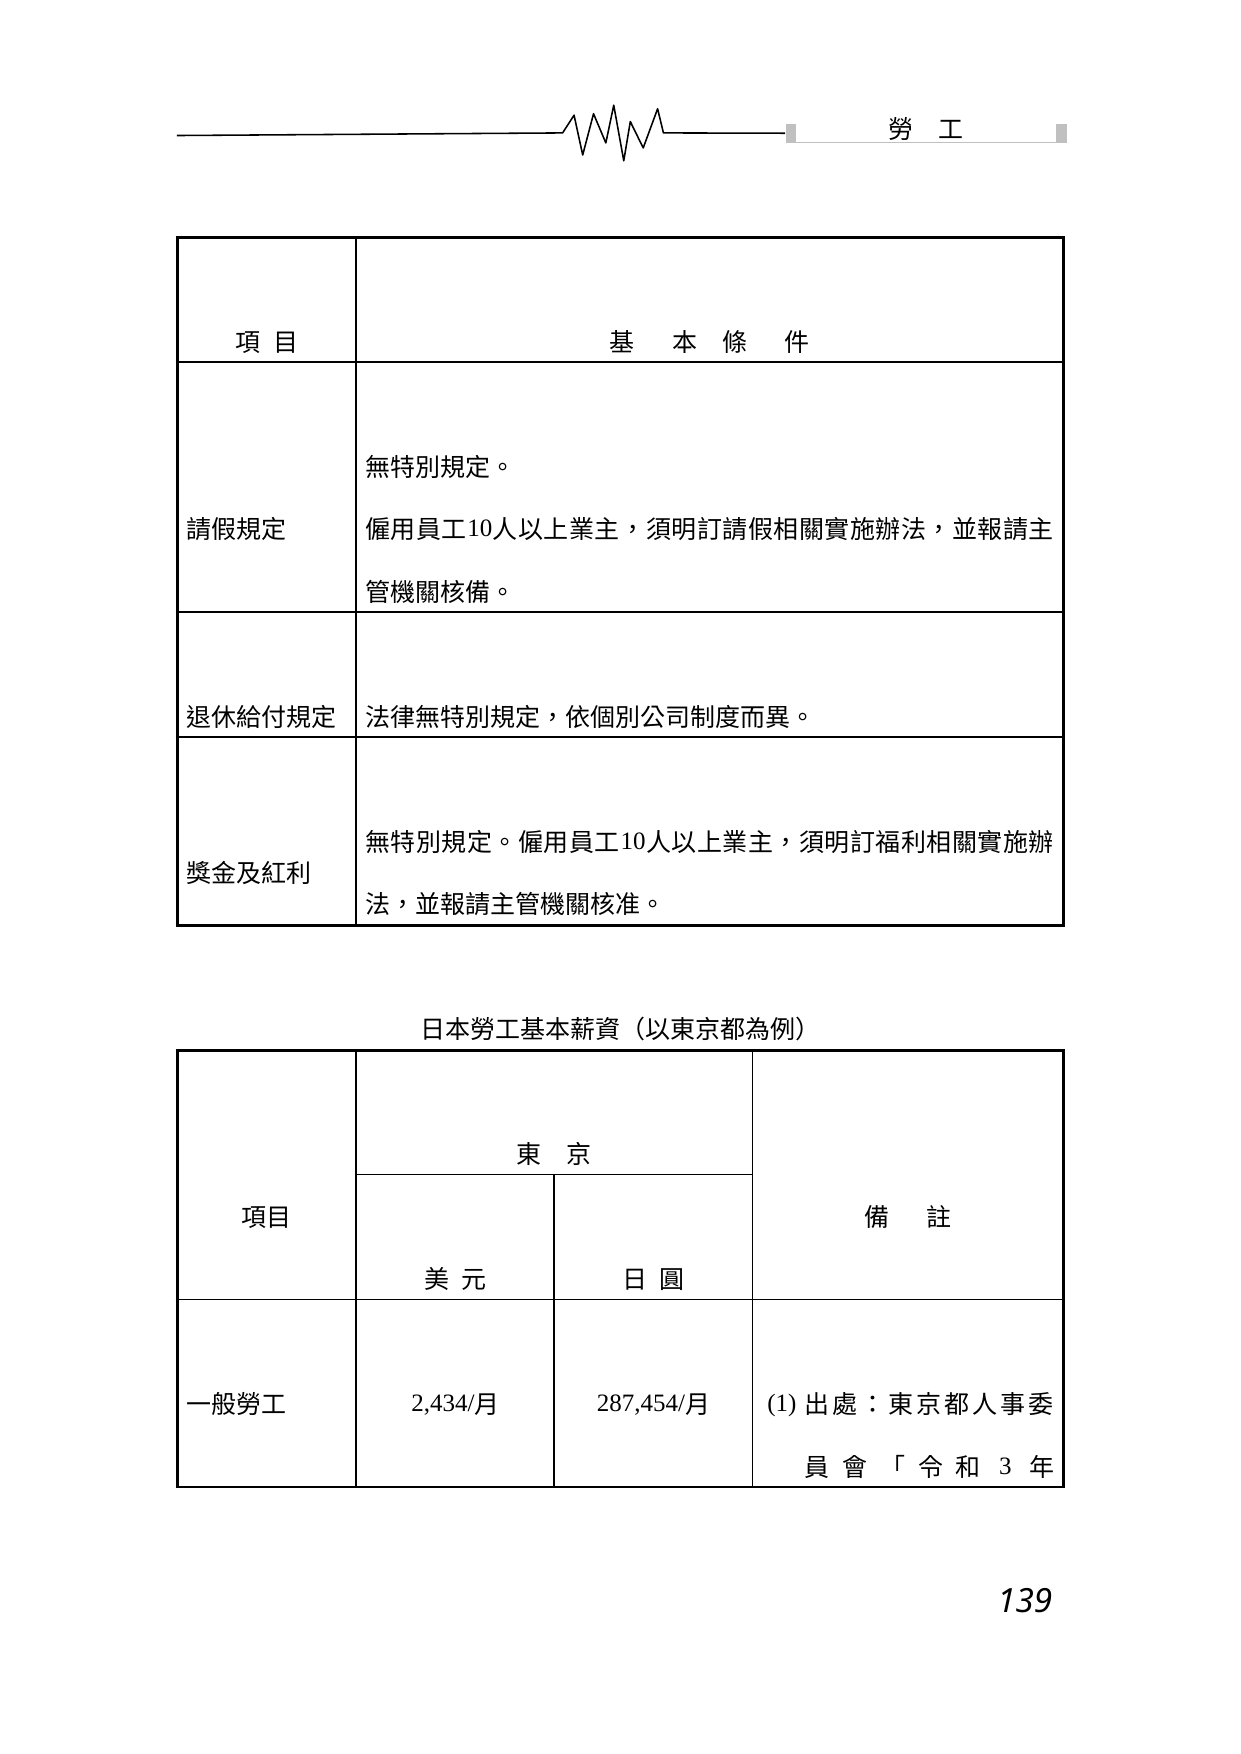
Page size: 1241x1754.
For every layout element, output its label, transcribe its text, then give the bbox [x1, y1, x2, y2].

table_header 基 本 條 件 [357, 239, 1062, 361]
table_cell 請假規定 [179, 363, 355, 611]
text 日本勞工基本薪資（以東京都為例） [177, 986, 1063, 1049]
table_cell 出處：東京都人事委員會「令和3年 [753, 1300, 1062, 1486]
table_cell 美 元 [357, 1175, 553, 1299]
table_cell 獎金及紅利 [179, 738, 355, 924]
table_cell 退休給付規定 [179, 613, 355, 736]
table_cell 287,454/月 [555, 1300, 752, 1486]
table_header 項 目 [179, 239, 355, 361]
table_header 東 京 [357, 1052, 752, 1174]
table_header 項目 [179, 1052, 355, 1299]
table_cell 一般勞工 [179, 1300, 355, 1486]
table_cell 法律無特別規定，依個別公司制度而異。 [357, 613, 1062, 736]
table_header 備 註 [753, 1052, 1062, 1299]
table_cell 2,434/月 [357, 1300, 553, 1486]
table_cell 無特別規定。 僱用員工10人以上業主，須明訂請假相關實施辦法，並報請主管機關核備。 [357, 363, 1062, 611]
table_cell 日 圓 [555, 1175, 752, 1299]
table_cell 無特別規定。僱用員工10人以上業主，須明訂福利相關實施辦法，並報請主管機關核准。 [357, 738, 1062, 924]
